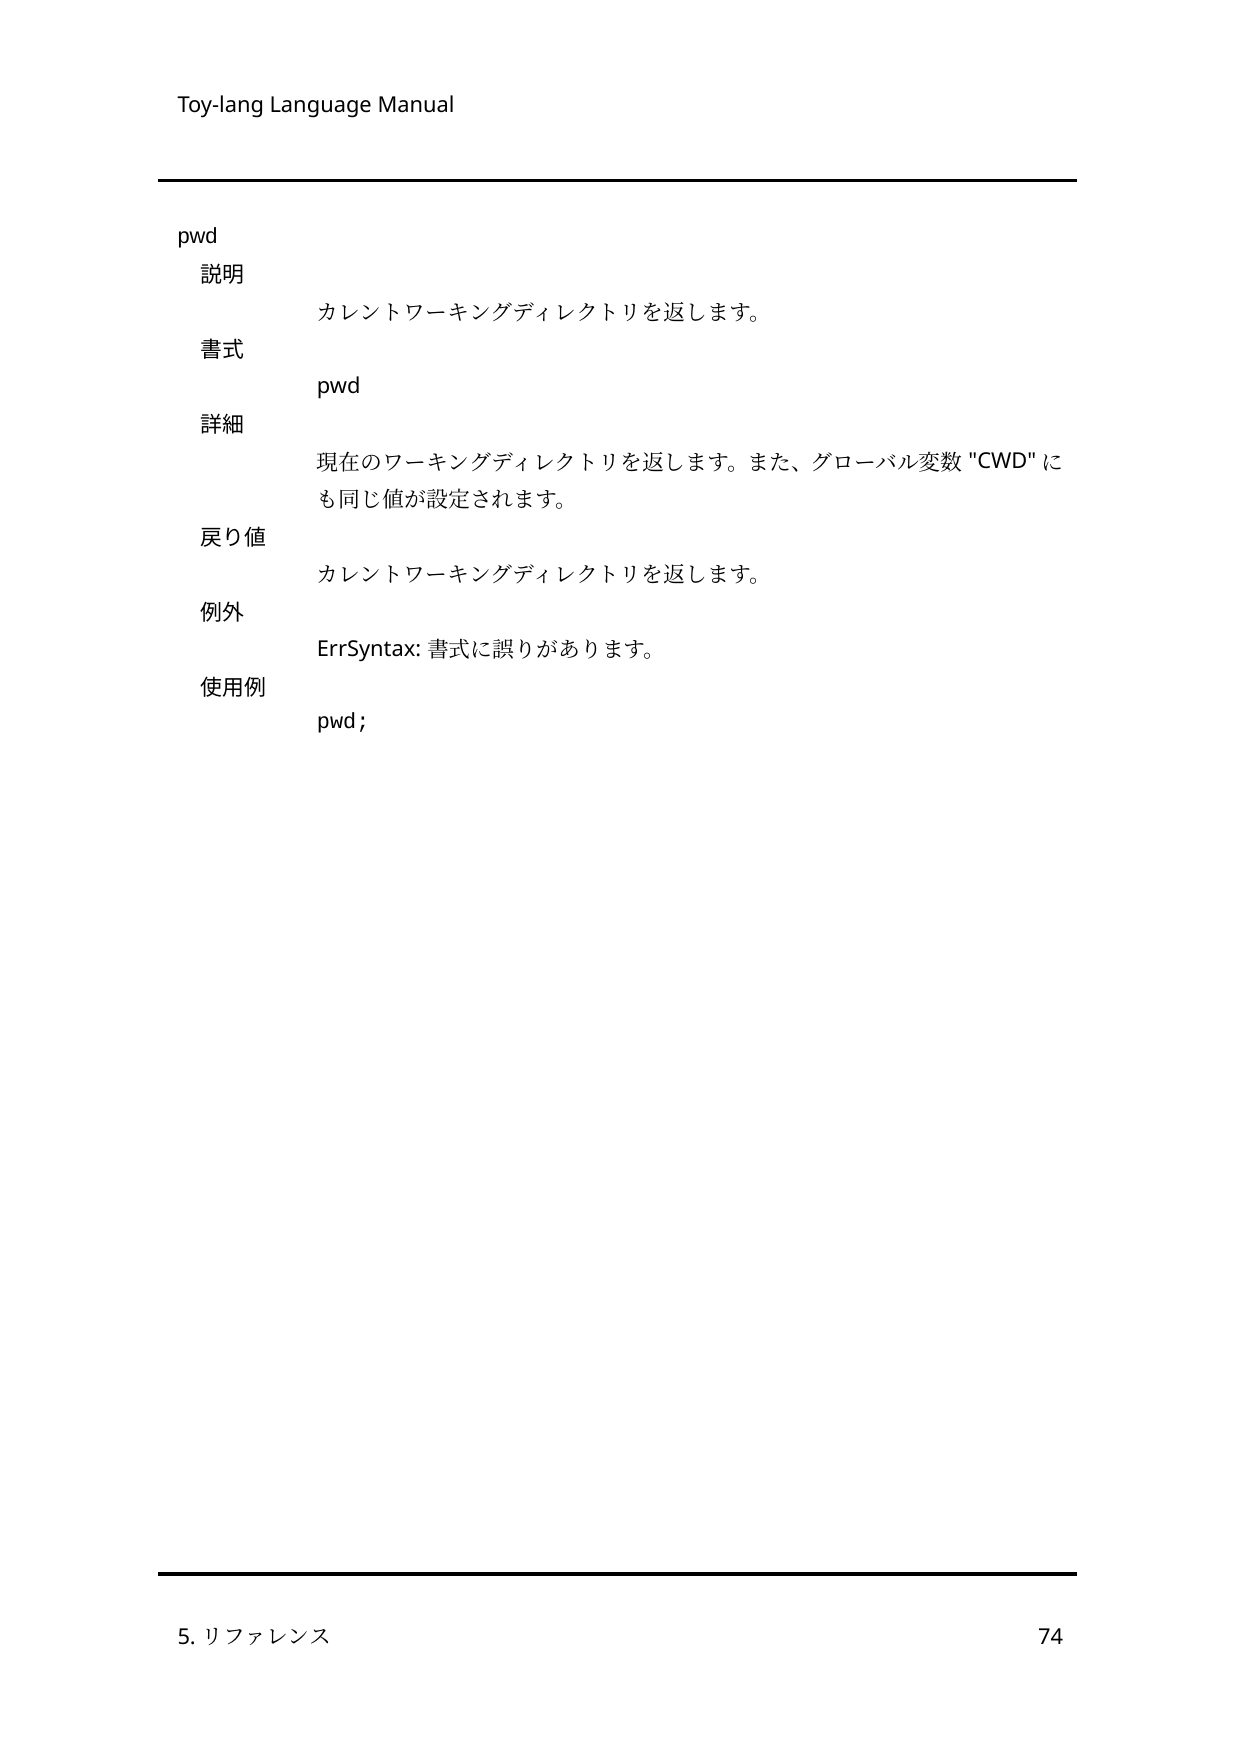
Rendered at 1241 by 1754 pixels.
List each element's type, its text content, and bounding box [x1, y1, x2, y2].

table_cell pwd [317, 329, 1063, 404]
table_cell カレントワーキングディレクトリを返します。 [317, 517, 1063, 592]
table_cell ErrSyntax: 書式に誤りがあります。 [317, 592, 1063, 667]
table_header 説明 [200, 254, 317, 329]
table_cell 戻り値 [200, 517, 317, 592]
subtitle pwd [177, 217, 1063, 254]
table_cell 例外 [200, 592, 317, 667]
table_cell pwd; [317, 667, 1063, 742]
table_cell 書式 [200, 329, 317, 404]
table_cell 詳細 [200, 404, 317, 517]
table_cell 現在のワーキングディレクトリを返します。また、グローバル変数 "CWD" にも同じ値が設定されます。 [317, 404, 1063, 517]
table_header カレントワーキングディレクトリを返します。 [317, 254, 1063, 329]
table_cell 使用例 [200, 667, 317, 742]
